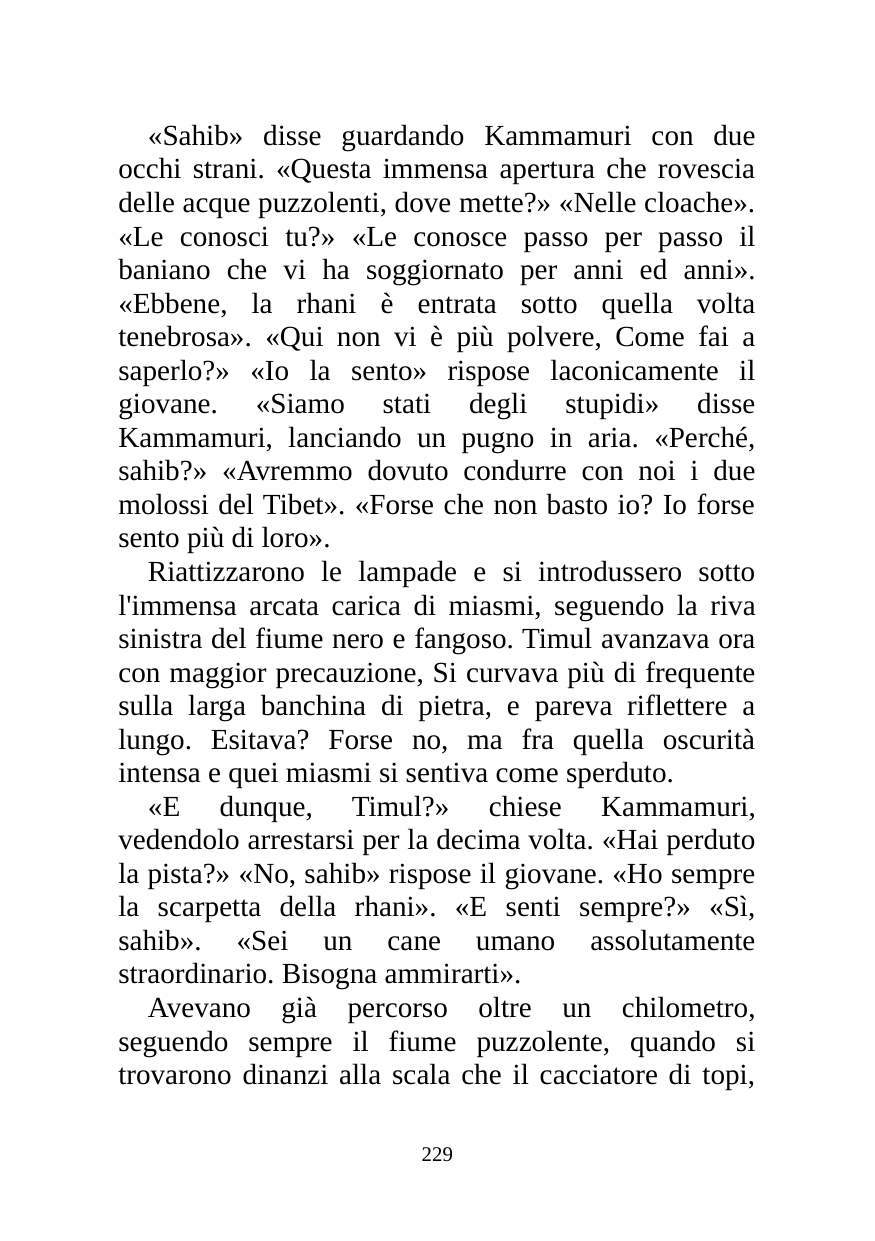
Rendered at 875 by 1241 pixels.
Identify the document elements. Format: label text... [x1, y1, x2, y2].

text Riattizzarono le lampade e si introdussero sotto l'immensa arcata carica di miasmi, seguendo la riva sinistra del fiume nero e fangoso. Timul avanzava ora con maggior precauzione, Si curvava più di frequente sulla larga banchina di pietra, e pareva riflettere a lungo. Esitava? Forse no, ma fra quella oscurità intensa e quei miasmi si sentiva come sperduto. [118, 554, 756, 789]
text «E dunque, Timul?» chiese Kammamuri, vedendolo arrestarsi per la decima volta. «Hai perduto la pista?» «No, sahib» rispose il giovane. «Ho sempre la scarpetta della rhani». «E senti sempre?» «Sì, sahib». «Sei un cane umano assolutamente straordinario. Bisogna ammirarti». [118, 789, 756, 990]
text «Sahib» disse guardando Kammamuri con due occhi strani. «Questa immensa apertura che rovescia delle acque puzzolenti, dove mette?» «Nelle cloache». «Le conosci tu?» «Le conosce passo per passo il baniano che vi ha soggiornato per anni ed anni». «Ebbene, la rhani è entrata sotto quella volta tenebrosa». «Qui non vi è più polvere, Come fai a saperlo?» «Io la sento» rispose laconicamente il giovane. «Siamo stati degli stupidi» disse Kammamuri, lanciando un pugno in aria. «Perché, sahib?» «Avremmo dovuto condurre con noi i due molossi del Tibet». «Forse che non basto io? Io forse sento più di loro». [118, 118, 756, 554]
text Avevano già percorso oltre un chilometro, seguendo sempre il fiume puzzolente, quando si trovarono dinanzi alla scala che il cacciatore di topi, [118, 990, 756, 1091]
